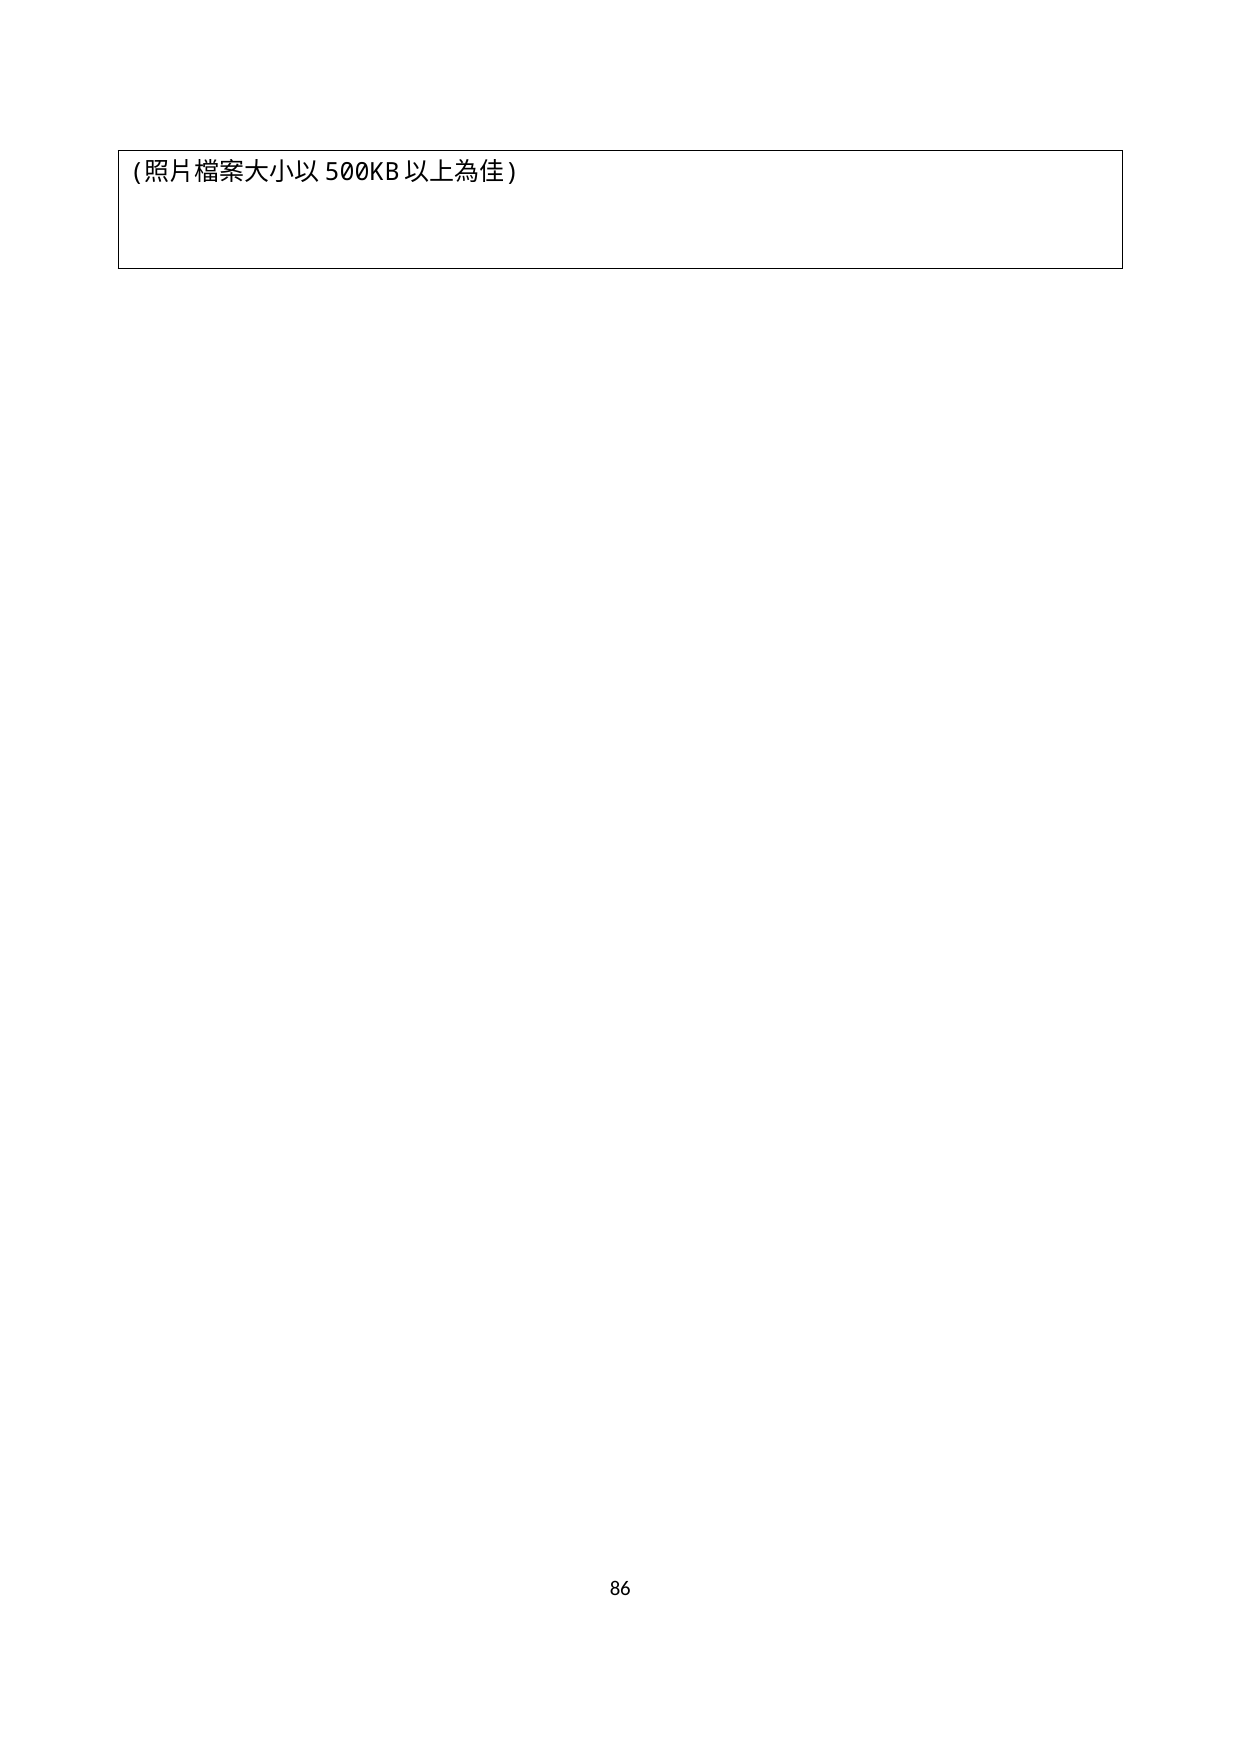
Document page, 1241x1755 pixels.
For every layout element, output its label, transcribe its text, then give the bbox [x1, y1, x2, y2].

table_cell (照片檔案大小以500KB以上為佳) [119, 151, 1122, 268]
